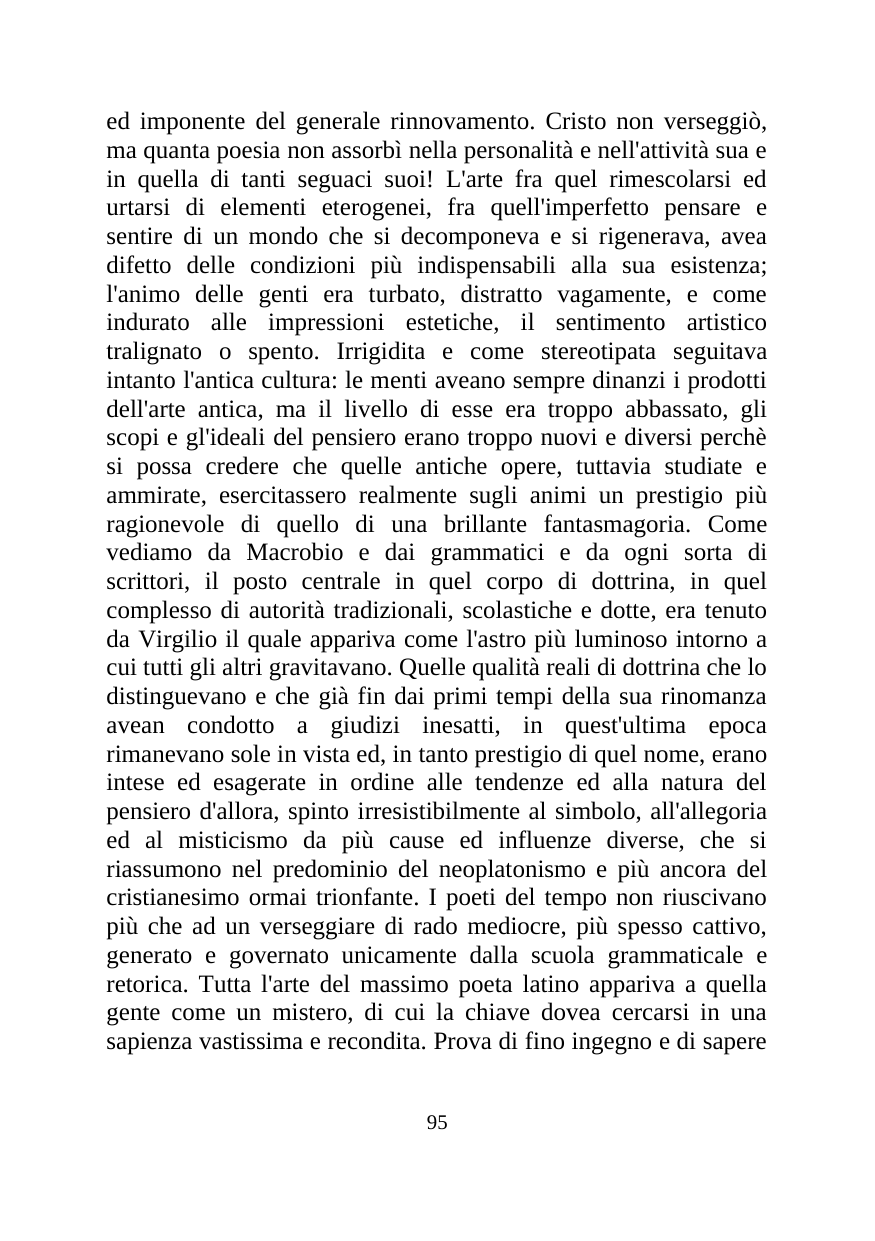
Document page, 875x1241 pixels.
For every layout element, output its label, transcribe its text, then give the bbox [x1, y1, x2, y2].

text ed imponente del generale rinnovamento. Cristo non verseggiò, ma quanta poesia non assorbì nella personalità e nell'attività sua e in quella di tanti seguaci suoi! L'arte fra quel rimescolarsi ed urtarsi di elementi eterogenei, fra quell'imperfetto pensare e sentire di un mondo che si decomponeva e si rigenerava, avea difetto delle condizioni più indispensabili alla sua esistenza; l'animo delle genti era turbato, distratto vagamente, e come indurato alle impressioni estetiche, il sentimento artistico tralignato o spento. Irrigidita e come stereotipata seguitava intanto l'antica cultura: le menti aveano sempre dinanzi i prodotti dell'arte antica, ma il livello di esse era troppo abbassato, gli scopi e gl'ideali del pensiero erano troppo nuovi e diversi perchè si possa credere che quelle antiche opere, tuttavia studiate e ammirate, esercitassero realmente sugli animi un prestigio più ragionevole di quello di una brillante fantasmagoria. Come vediamo da Macrobio e dai grammatici e da ogni sorta di scrittori, il posto centrale in quel corpo di dottrina, in quel complesso di autorità tradizionali, scolastiche e dotte, era tenuto da Virgilio il quale appariva come l'astro più luminoso intorno a cui tutti gli altri gravitavano. Quelle qualità reali di dottrina che lo distinguevano e che già fin dai primi tempi della sua rinomanza avean condotto a giudizi inesatti, in quest'ultima epoca rimanevano sole in vista ed, in tanto prestigio di quel nome, erano intese ed esagerate in ordine alle tendenze ed alla natura del pensiero d'allora, spinto irresistibilmente al simbolo, all'allegoria ed al misticismo da più cause ed influenze diverse, che si riassumono nel predominio del neoplatonismo e più ancora del cristianesimo ormai trionfante. I poeti del tempo non riuscivano più che ad un verseggiare di rado mediocre, più spesso cattivo, generato e governato unicamente dalla scuola grammaticale e retorica. Tutta l'arte del massimo poeta latino appariva a quella gente come un mistero, di cui la chiave dovea cercarsi in una sapienza vastissima e recondita. Prova di fino ingegno e di sapere [106, 106, 768, 1055]
